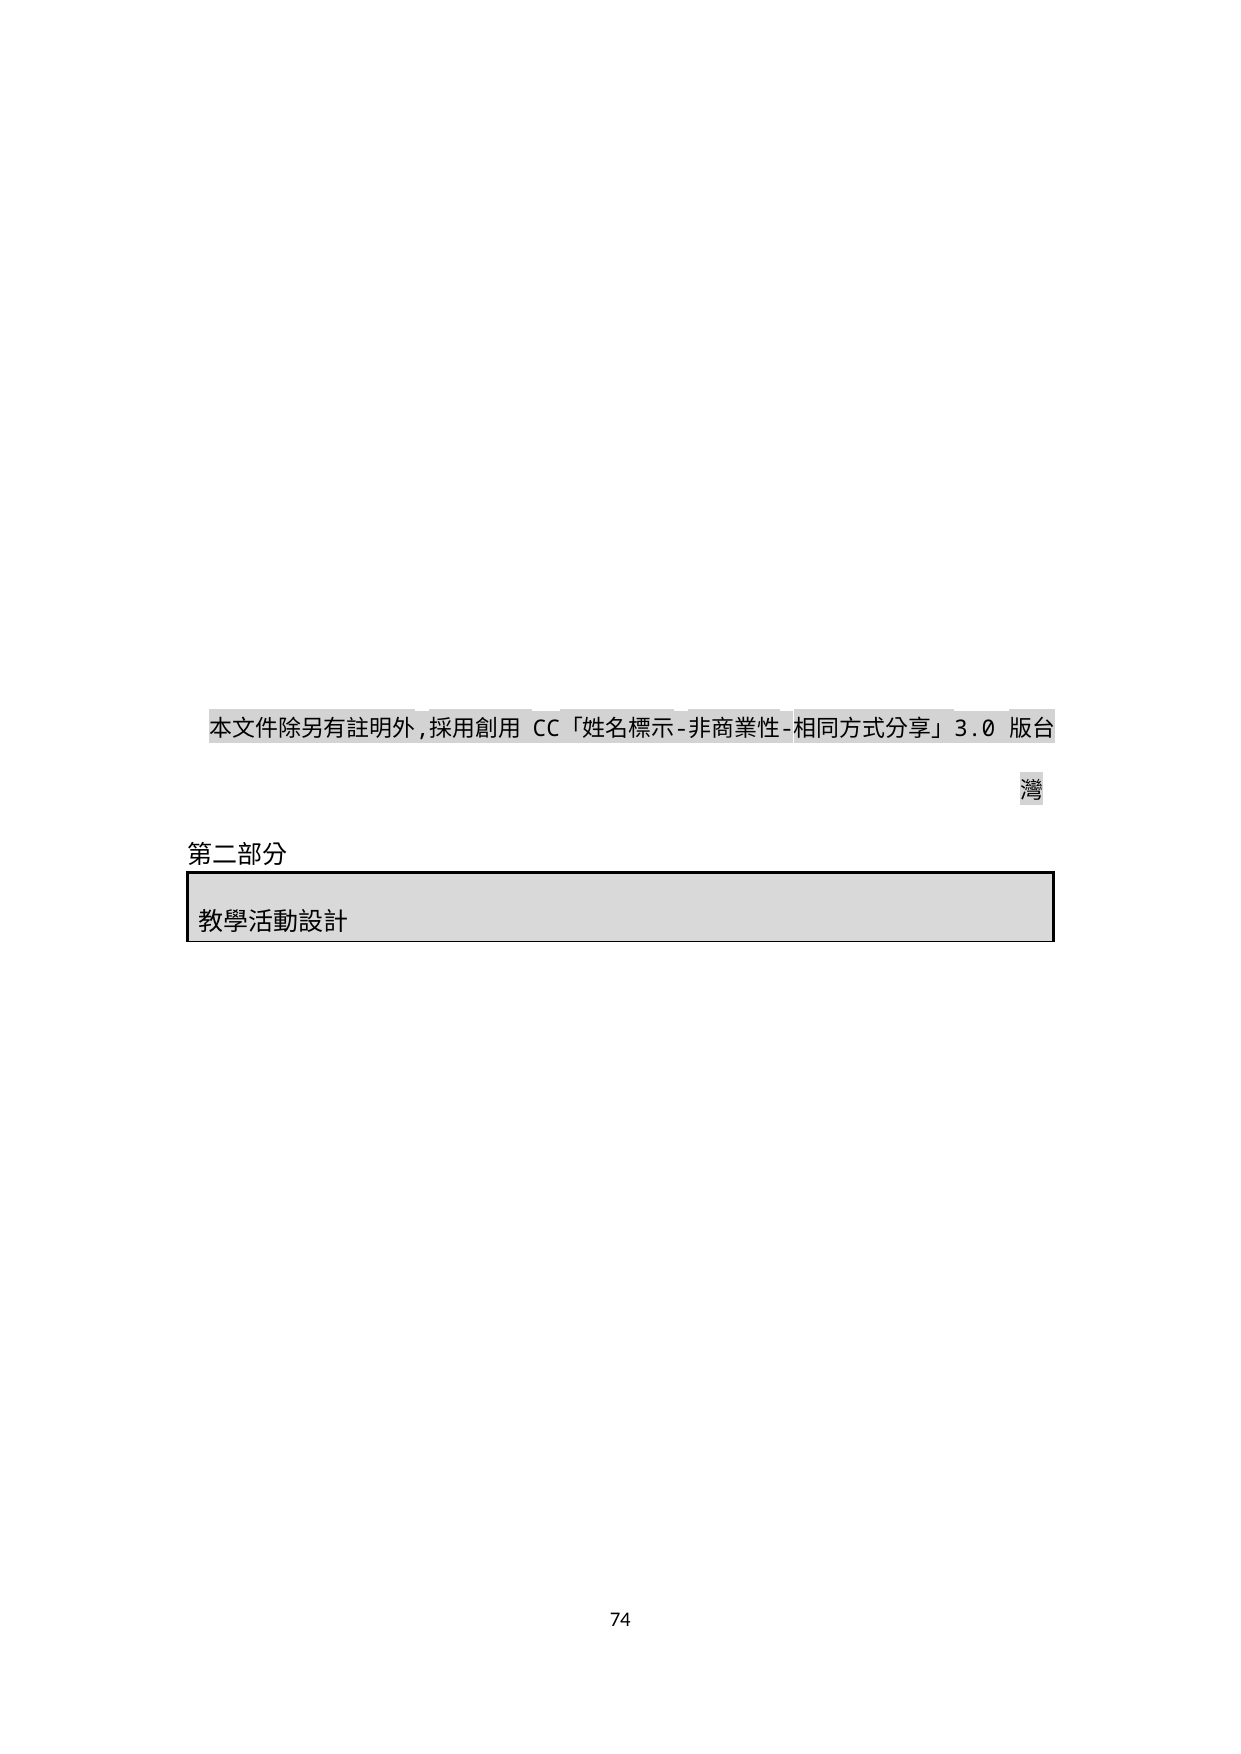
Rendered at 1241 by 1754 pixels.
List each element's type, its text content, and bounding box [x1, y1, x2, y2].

text 第二部分 [187, 834, 1055, 871]
table_header 教學活動設計 [189, 874, 1052, 941]
text 本文件除另有註明外,採用創用 CC「姓名標示-非商業性-相同方式分享」3.0 版台灣 [187, 684, 1054, 809]
